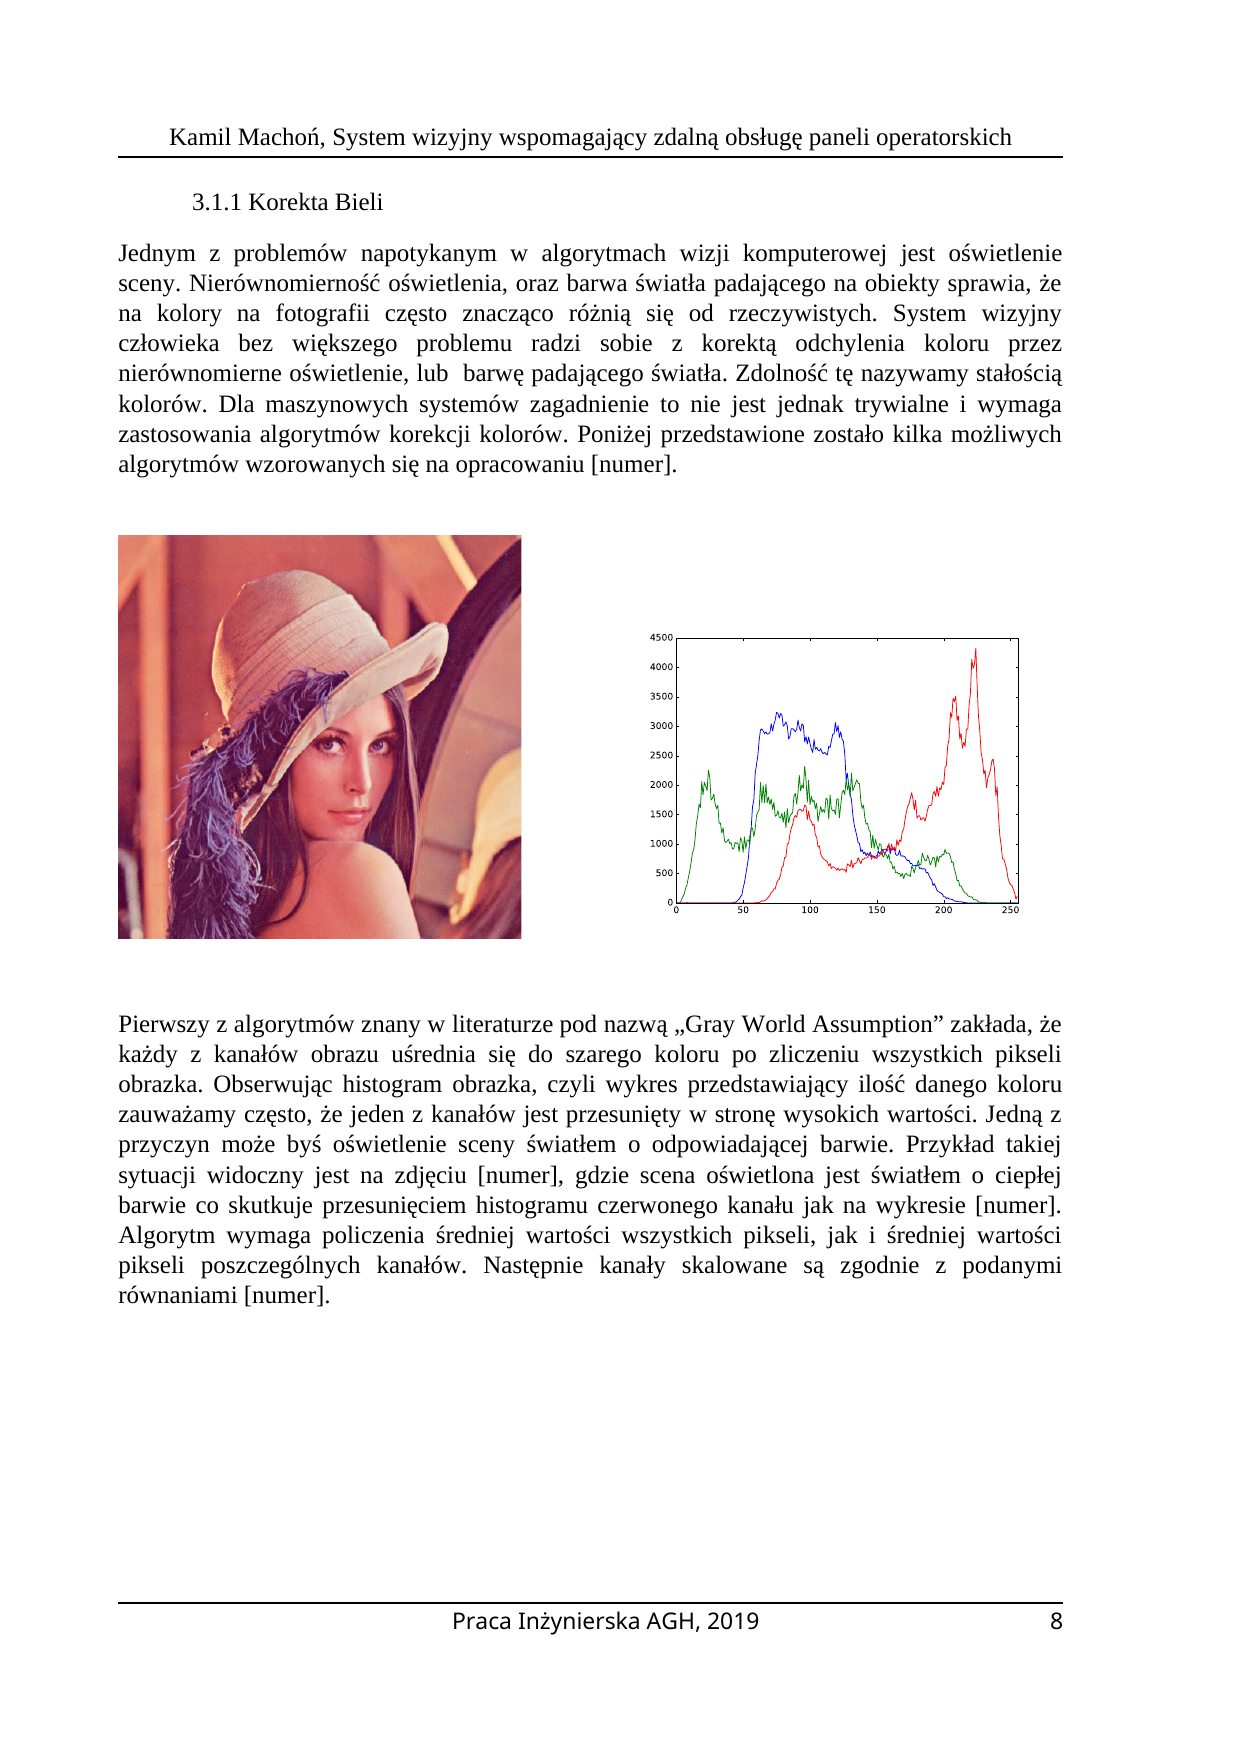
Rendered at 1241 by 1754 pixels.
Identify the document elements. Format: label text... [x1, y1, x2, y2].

text Jednym z problemów napotykanym w algorytmach wizji komputerowej jest oświetlenie sceny. Nierównomierność oświetlenia, oraz barwa światła padającego na obiekty sprawia, że na kolory na fotografii często znacząco różnią się od rzeczywistych. System wizyjny człowieka bez większego problemu radzi sobie z korektą odchylenia koloru przez nierównomierne oświetlenie, lub barwę padającego światła. Zdolność tę nazywamy stałością kolorów. Dla maszynowych systemów zagadnienie to nie jest jednak trywialne i wymaga zastosowania algorytmów korekcji kolorów. Poniżej przedstawione zostało kilka możliwych algorytmów wzorowanych się na opracowaniu [numer]. [118, 238, 1063, 478]
picture [118, 535, 522, 939]
text 3.1.1 Korekta Bieli [118, 187, 1063, 216]
text Pierwszy z algorytmów znany w literaturze pod nazwą „Gray World Assumption” zakłada, że każdy z kanałów obrazu uśrednia się do szarego koloru po zliczeniu wszystkich pikseli obrazka. Obserwując histogram obrazka, czyli wykres przedstawiający ilość danego koloru zauważamy często, że jeden z kanałów jest przesunięty w stronę wysokich wartości. Jedną z przyczyn może byś oświetlenie sceny światłem o odpowiadającej barwie. Przykład takiej sytuacji widoczny jest na zdjęciu [numer], gdzie scena oświetlona jest światłem o ciepłej barwie co skutkuje przesunięciem histogramu czerwonego kanału jak na wykresie [numer]. Algorytm wymaga policzenia średniej wartości wszystkich pikseli, jak i średniej wartości pikseli poszczególnych kanałów. Następnie kanały skalowane są zgodnie z podanymi równaniami [numer]. [118, 1009, 1063, 1309]
